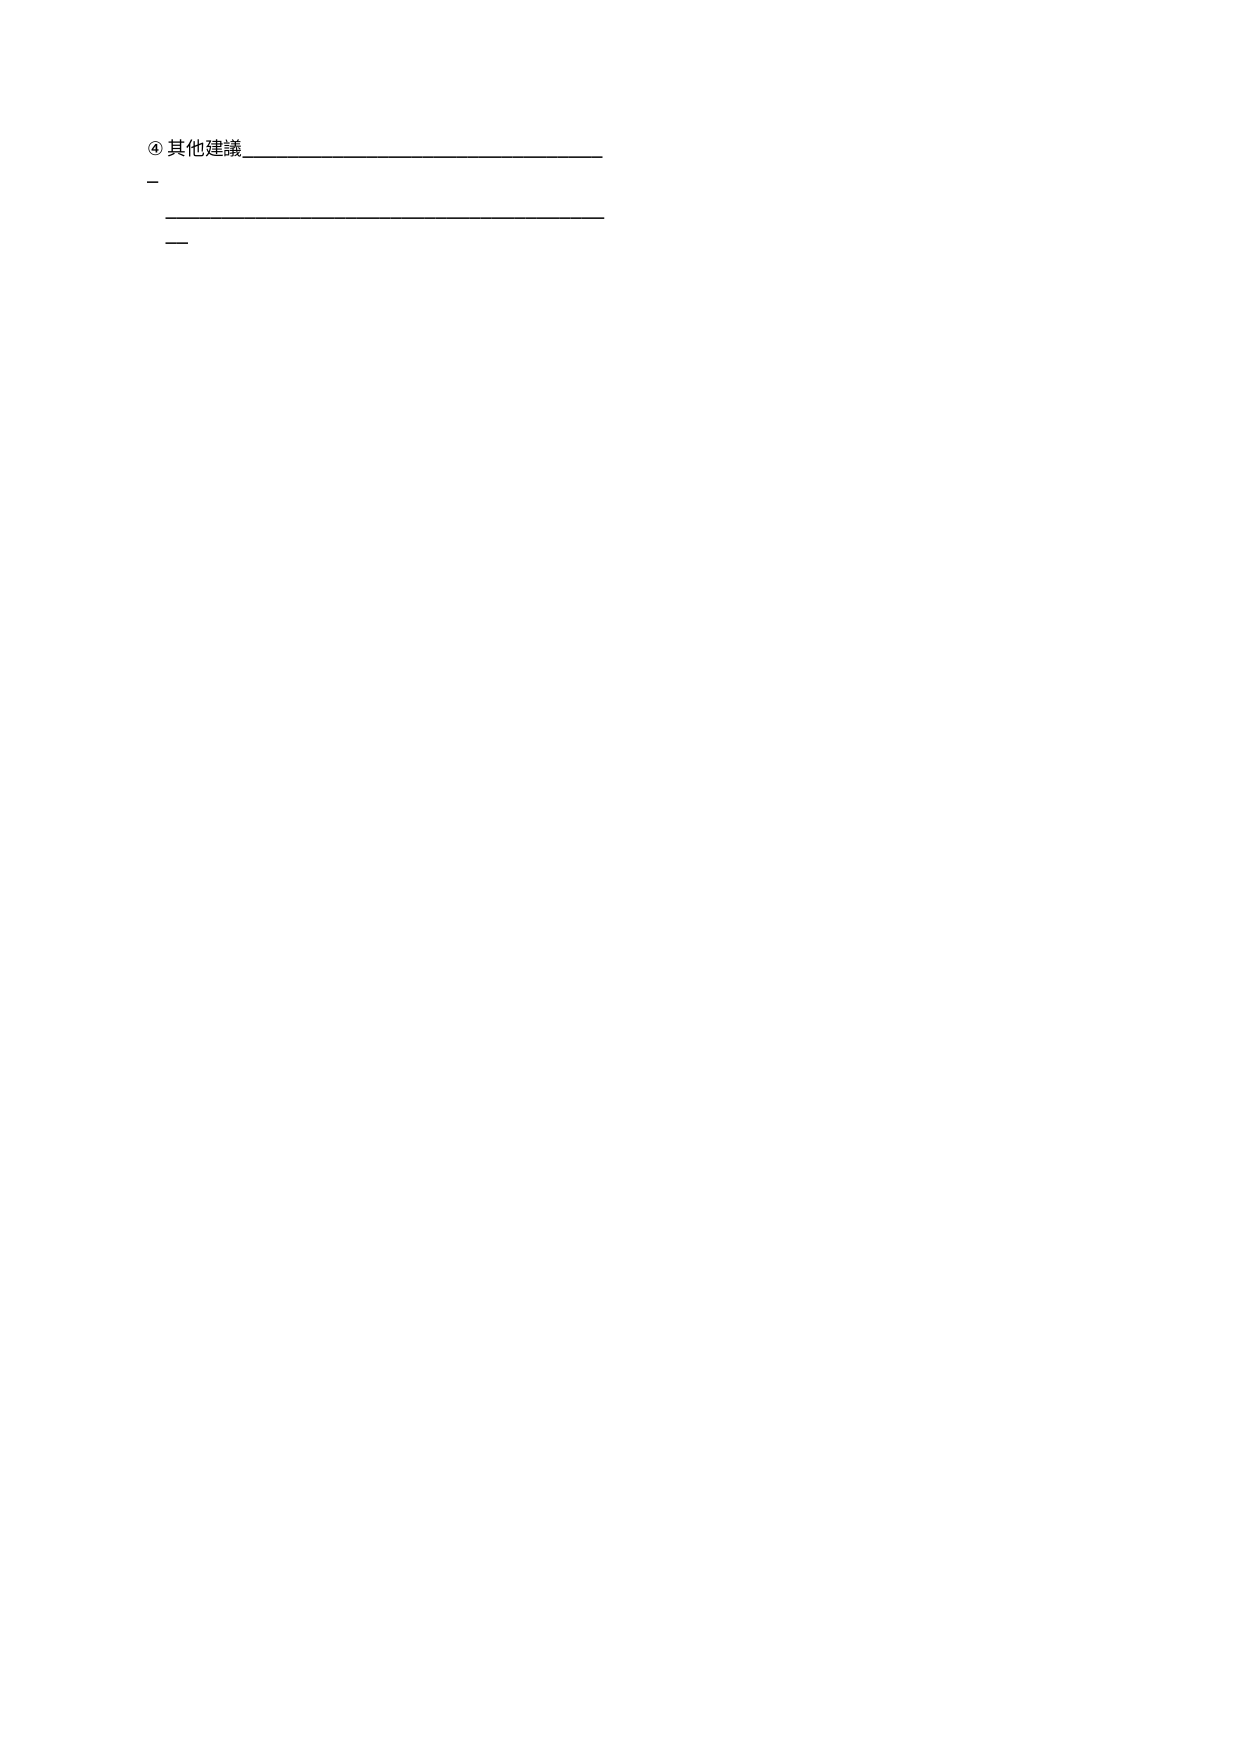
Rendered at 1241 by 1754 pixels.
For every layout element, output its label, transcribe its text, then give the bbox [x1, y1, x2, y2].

text ④其他建議_________________________________ [147, 136, 608, 186]
text _________________________________________ [165, 196, 608, 247]
